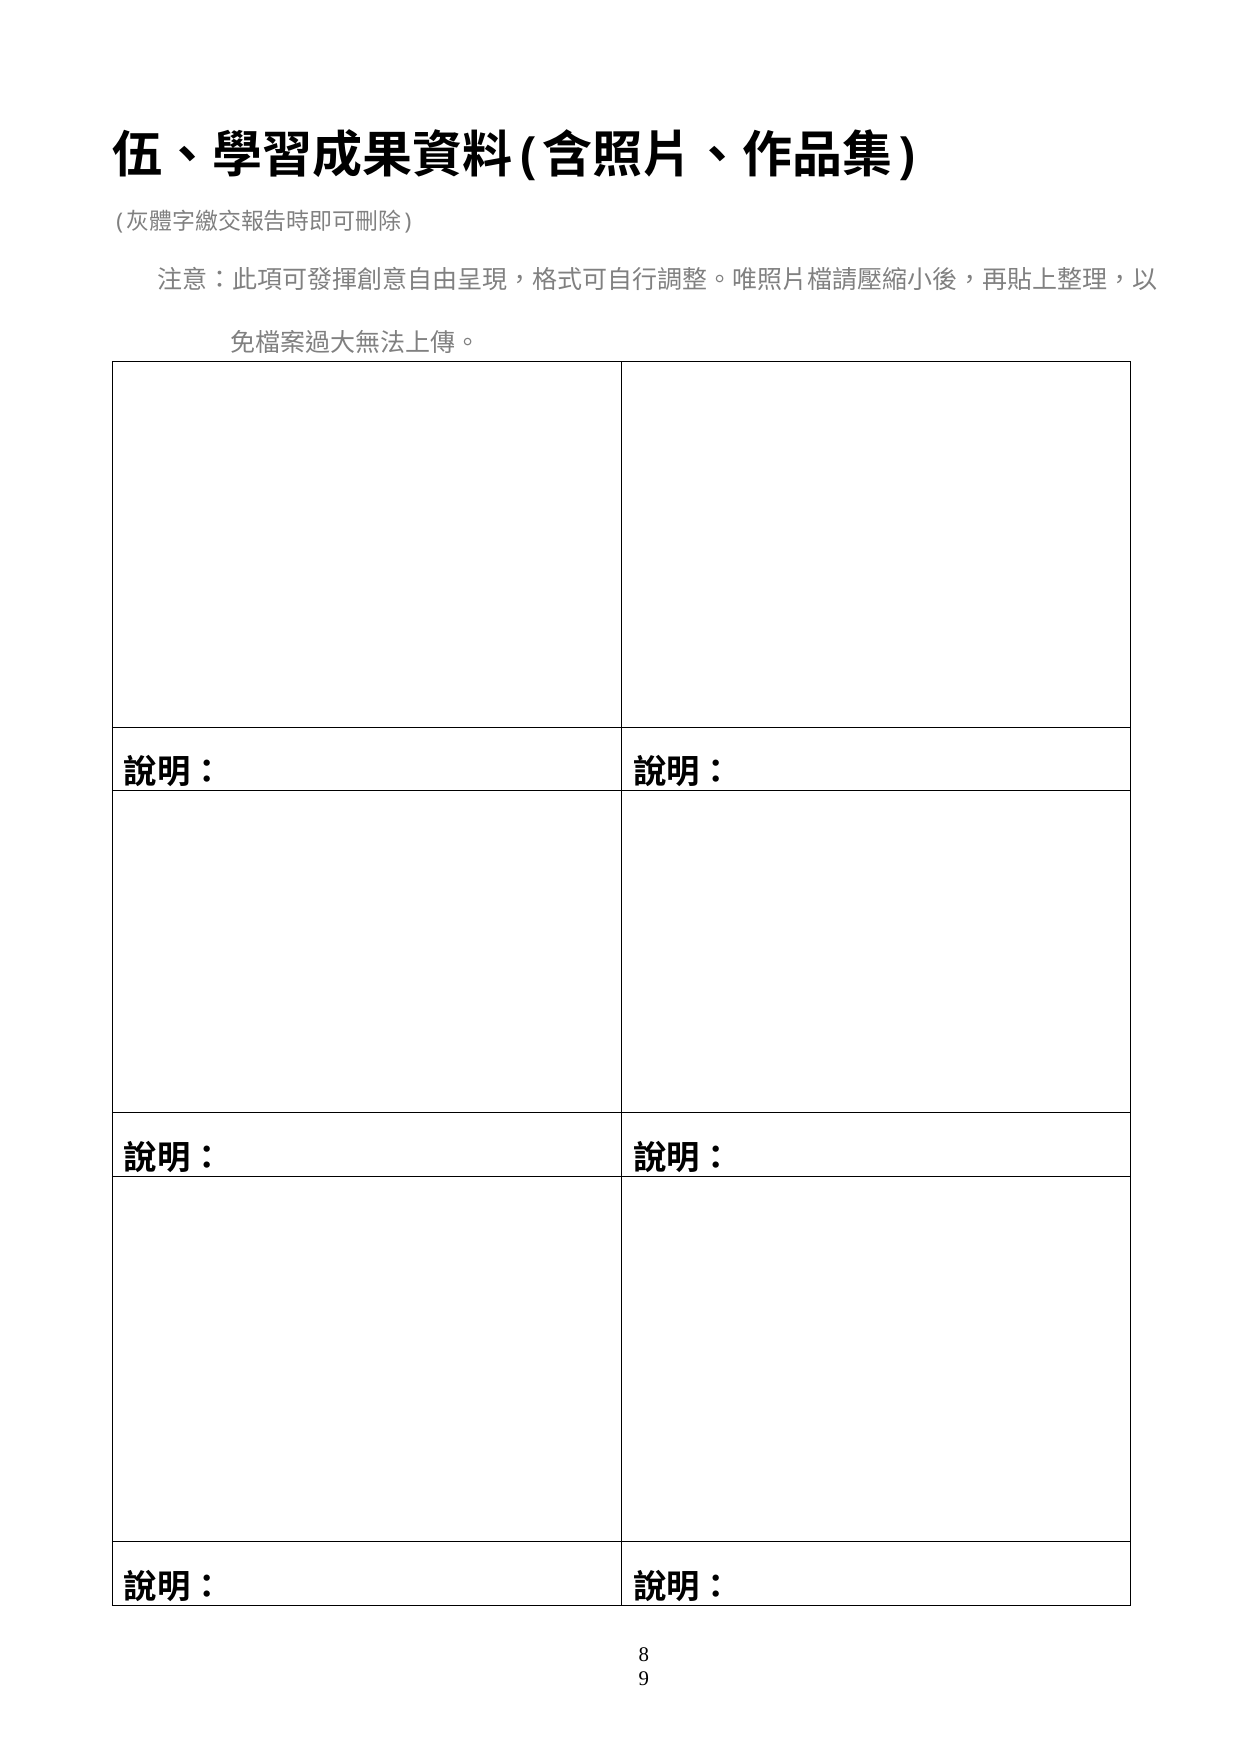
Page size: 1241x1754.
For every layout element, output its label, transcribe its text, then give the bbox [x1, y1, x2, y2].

table_cell 說明： [622, 1113, 1130, 1176]
table_cell [622, 791, 1130, 1112]
table_cell 說明： [622, 1542, 1130, 1605]
table_cell [113, 791, 621, 1112]
table_cell 說明： [113, 1113, 621, 1176]
table_cell [113, 1177, 621, 1541]
table_header [113, 362, 621, 727]
table_header [622, 362, 1130, 727]
table_cell 說明： [113, 728, 621, 790]
table_cell [622, 1177, 1130, 1541]
text 伍、學習成果資料(含照片、作品集) [112, 78, 1167, 203]
text 注意：此項可發揮創意自由呈現，格式可自行調整。唯照片檔請壓縮小後，再貼上整理，以免檔案過大無法上傳。 [157, 236, 1167, 361]
table_cell 說明： [113, 1542, 621, 1605]
text (灰體字繳交報告時即可刪除) [112, 203, 1167, 236]
table_cell 說明： [622, 728, 1130, 790]
